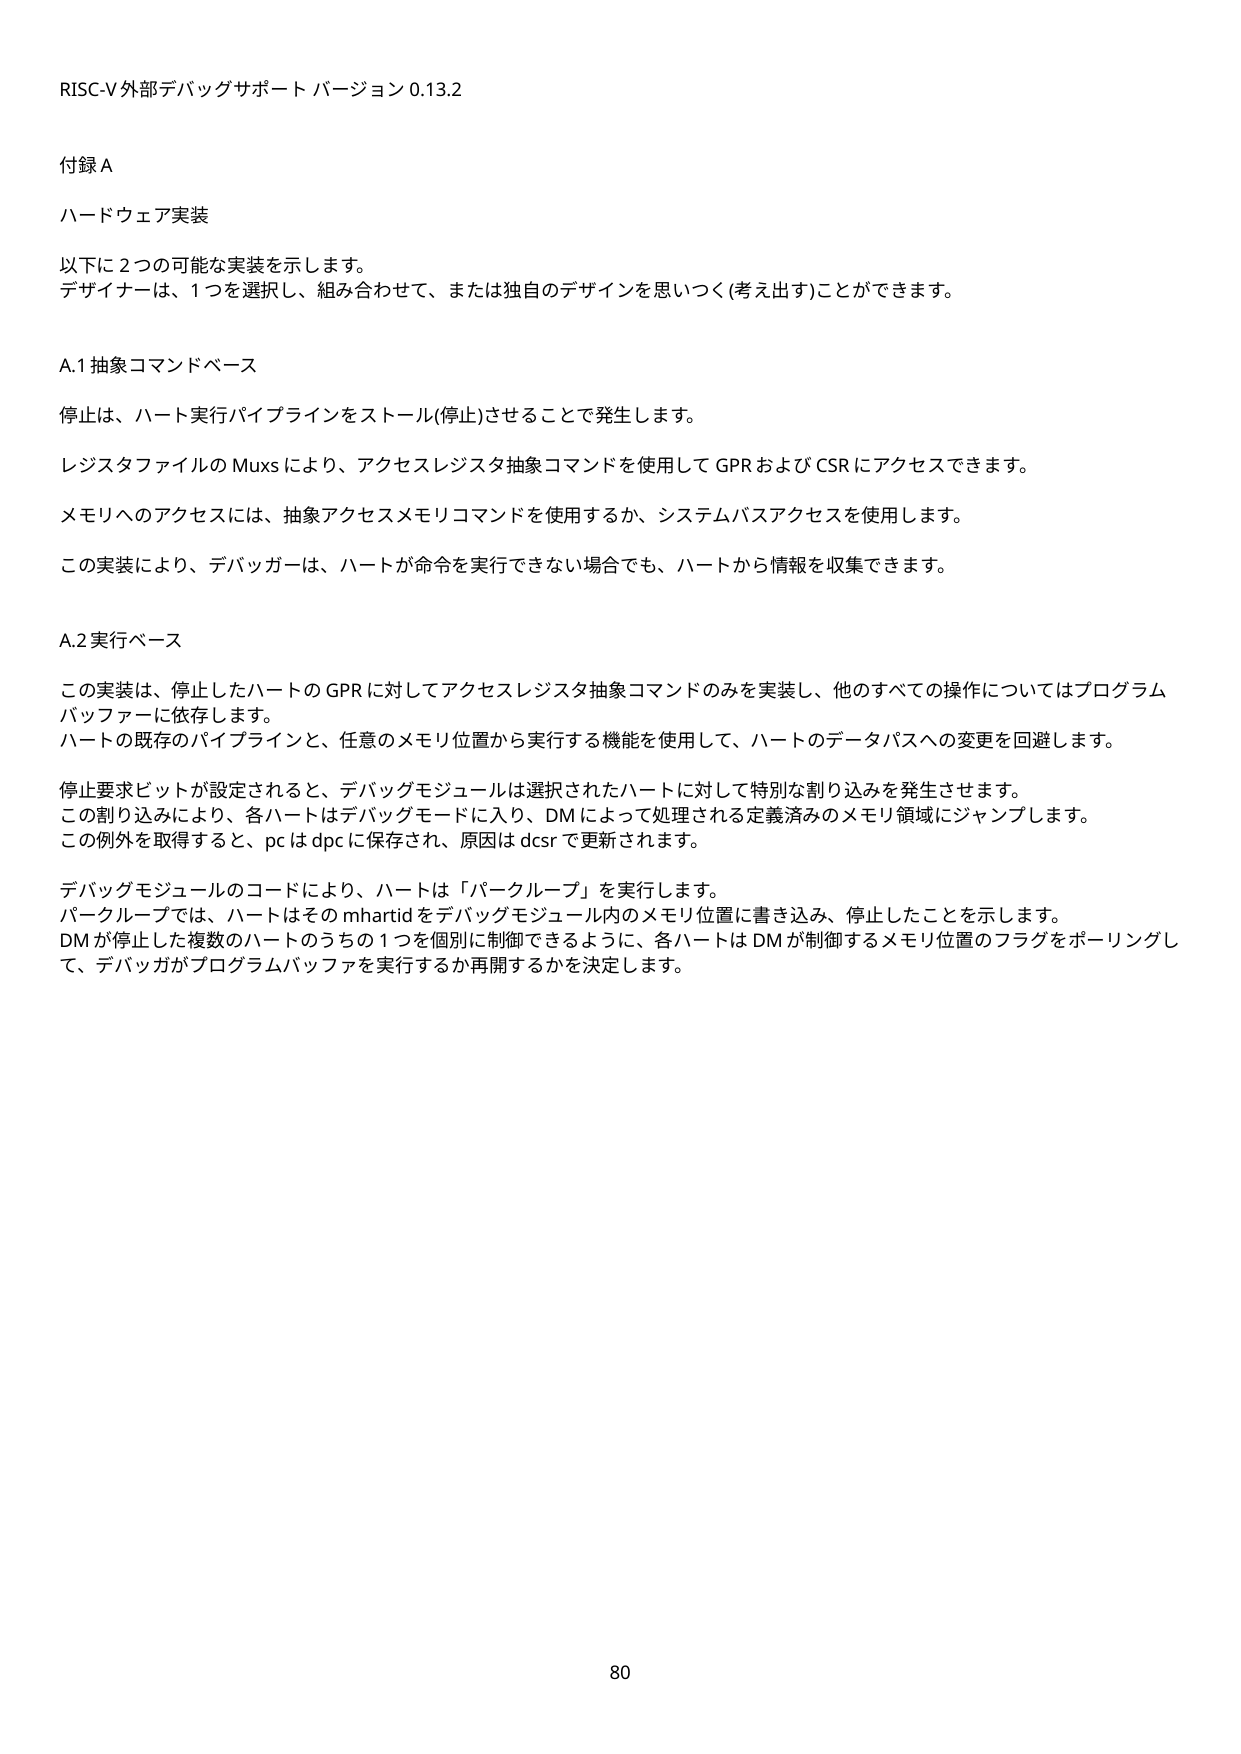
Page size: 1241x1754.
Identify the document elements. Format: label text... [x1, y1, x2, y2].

text 停止は、ハート実行パイプラインをストール(停止)させることで発生します。 [59, 402, 1181, 427]
text 付録A [59, 152, 1181, 177]
text A.2実行ベース [59, 627, 1181, 652]
text ハードウェア実装 [59, 202, 1181, 227]
text DMが停止した複数のハートのうちの1つを個別に制御できるように、各ハートはDMが制御するメモリ位置のフラグをポーリングして、デバッガがプログラムバッファを実行するか再開するかを決定します。 [59, 927, 1181, 977]
text A.1抽象コマンドベース [59, 352, 1181, 377]
text この例外を取得すると、pcはdpcに保存され、原因はdcsrで更新されます。 [59, 827, 1181, 852]
text この割り込みにより、各ハートはデバッグモードに入り、DMによって処理される定義済みのメモリ領域にジャンプします。 [59, 802, 1181, 827]
text この実装は、停止したハートのGPRに対してアクセスレジスタ抽象コマンドのみを実装し、他のすべての操作についてはプログラムバッファーに依存します。 [59, 677, 1181, 727]
text メモリへのアクセスには、抽象アクセスメモリコマンドを使用するか、システムバスアクセスを使用します。 [59, 502, 1181, 527]
text 停止要求ビットが設定されると、デバッグモジュールは選択されたハートに対して特別な割り込みを発生させます。 [59, 777, 1181, 802]
text この実装により、デバッガーは、ハートが命令を実行できない場合でも、ハートから情報を収集できます。 [59, 552, 1181, 577]
text ハートの既存のパイプラインと、任意のメモリ位置から実行する機能を使用して、ハートのデータパスへの変更を回避します。 [59, 727, 1181, 752]
text 以下に2つの可能な実装を示します。 [59, 252, 1181, 277]
text レジスタファイルのMuxsにより、アクセスレジスタ抽象コマンドを使用してGPRおよびCSRにアクセスできます。 [59, 452, 1181, 477]
text デバッグモジュールのコードにより、ハートは「パークループ」を実行します。 [59, 877, 1181, 902]
text パークループでは、ハートはそのmhartidをデバッグモジュール内のメモリ位置に書き込み、停止したことを示します。 [59, 902, 1181, 927]
text デザイナーは、1つを選択し、組み合わせて、または独自のデザインを思いつく(考え出す)ことができます。 [59, 277, 1181, 302]
